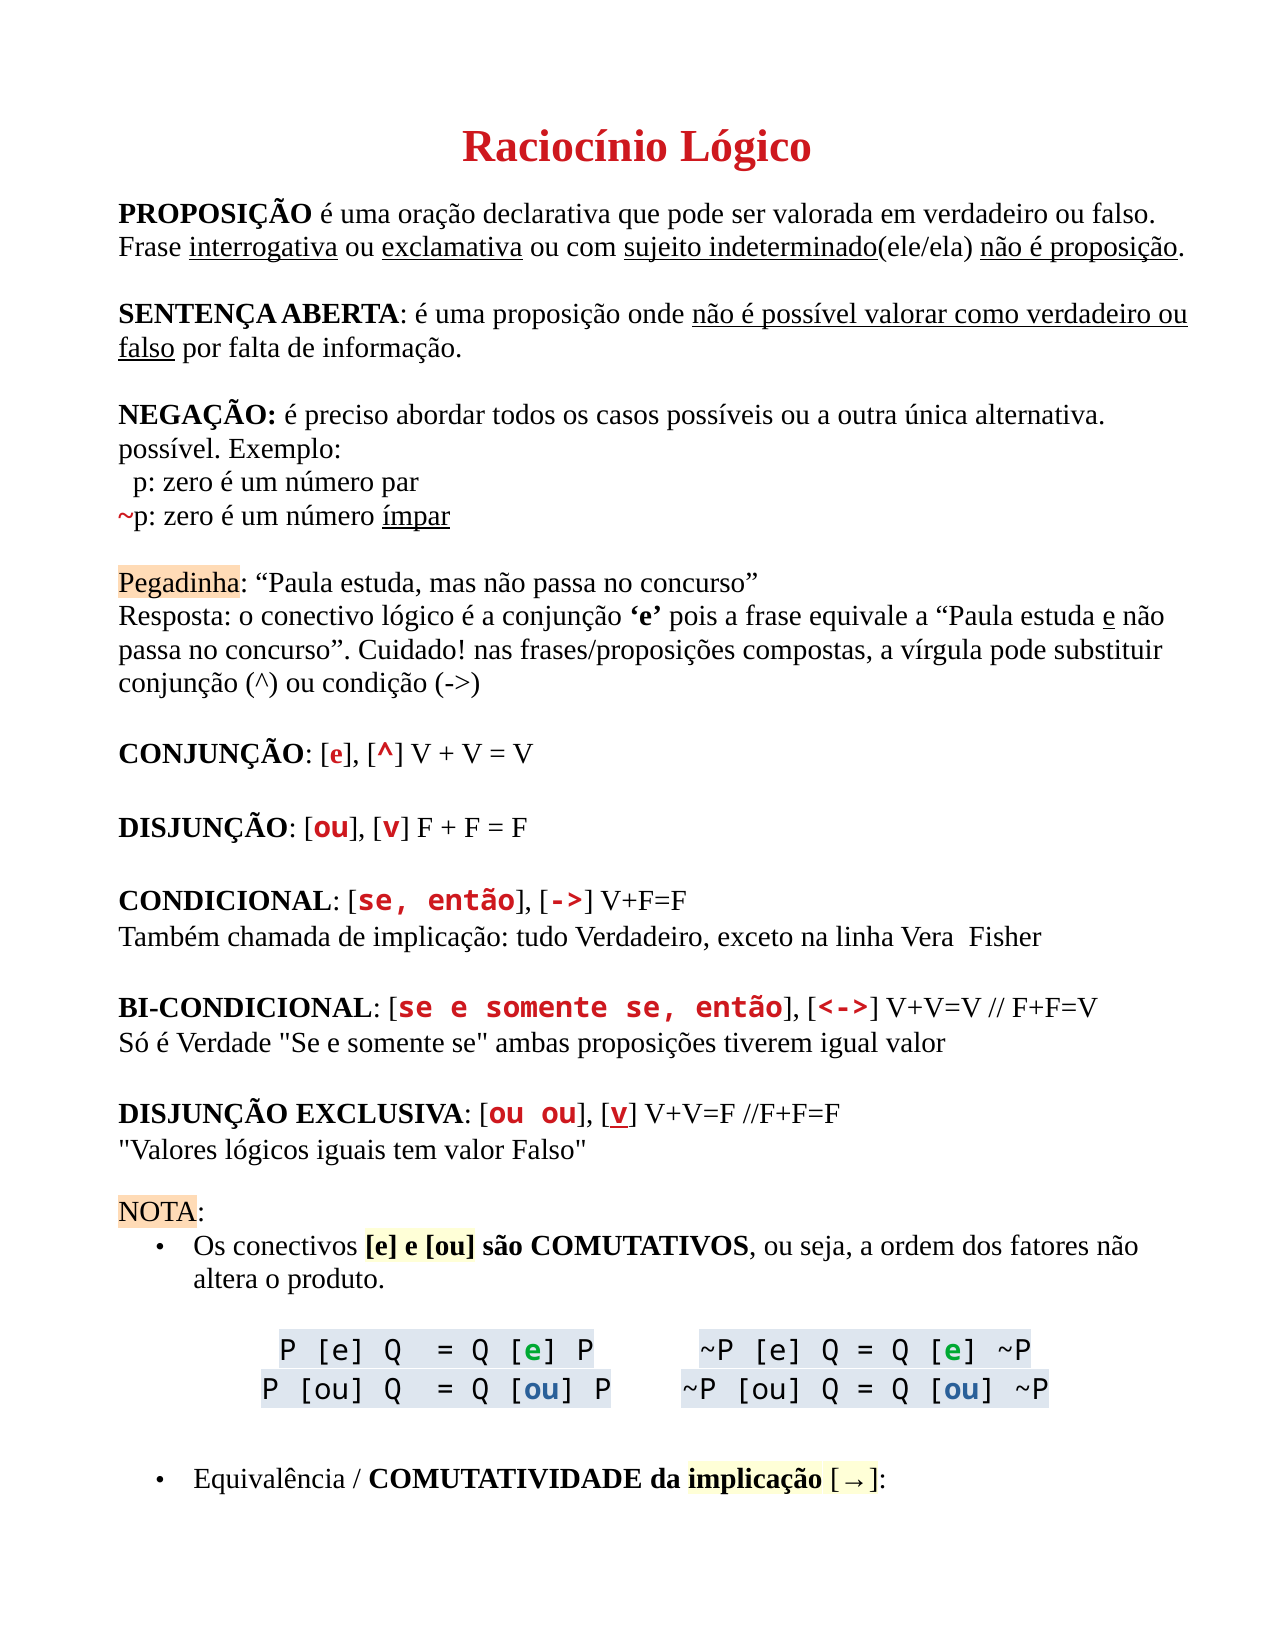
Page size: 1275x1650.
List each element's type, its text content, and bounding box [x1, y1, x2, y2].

text P [ou] Q = Q [ou] P ~P [ou] Q = Q [ou] ~P [118, 1368, 1192, 1408]
text PROPOSIÇÃO é uma oração declarativa que pode ser valorada em verdadeiro ou falso. Frase interrogativa ou exclamativa ou com sujeito indeterminado(ele/ela) não é proposição. SENTENÇA ABERTA: é uma proposição onde não é possível valorar como verdadeiro ou falso por falta de informação. NEGAÇÃO: é preciso abordar todos os casos possíveis ou a outra única alternativa. possível. Exemplo: p: zero é um número par ~p: zero é um número ímpar Pegadinha: “Paula estuda, mas não passa no concurso” Resposta: o conectivo lógico é a conjunção ‘e’ pois a frase equivale a “Paula estuda e não passa no concurso”. Cuidado! nas frases/proposições compostas, a vírgula pode substituir conjunção (^) ou condição (->) CONJUNÇÃO: [e], [^] V + V = V DISJUNÇÃO: [ou], [v] F + F = F CONDICIONAL: [se, então], [->] V+F=F Também chamada de implicação: tudo Verdadeiro, exceto na linha Vera Fisher BI-CONDICIONAL: [se e somente se, então], [<->] V+V=V // F+F=V Só é Verdade "Se e somente se" ambas proposições tiverem igual valor DISJUNÇÃO EXCLUSIVA: [ou ou], [v] V+V=F //F+F=F "Valores lógicos iguais tem valor Falso" [118, 196, 1192, 1194]
text NOTA: [118, 1194, 1192, 1228]
list Equivalência / COMUTATIVIDADE da implicação [→]: [156, 1461, 1157, 1494]
list Os conectivos [e] e [ou] são COMUTATIVOS, ou seja, a ordem dos fatores não altera o produto. [156, 1228, 1157, 1295]
text Raciocínio Lógico [118, 118, 1157, 171]
text P [e] Q = Q [e] P ~P [e] Q = Q [e] ~P [118, 1295, 1192, 1368]
